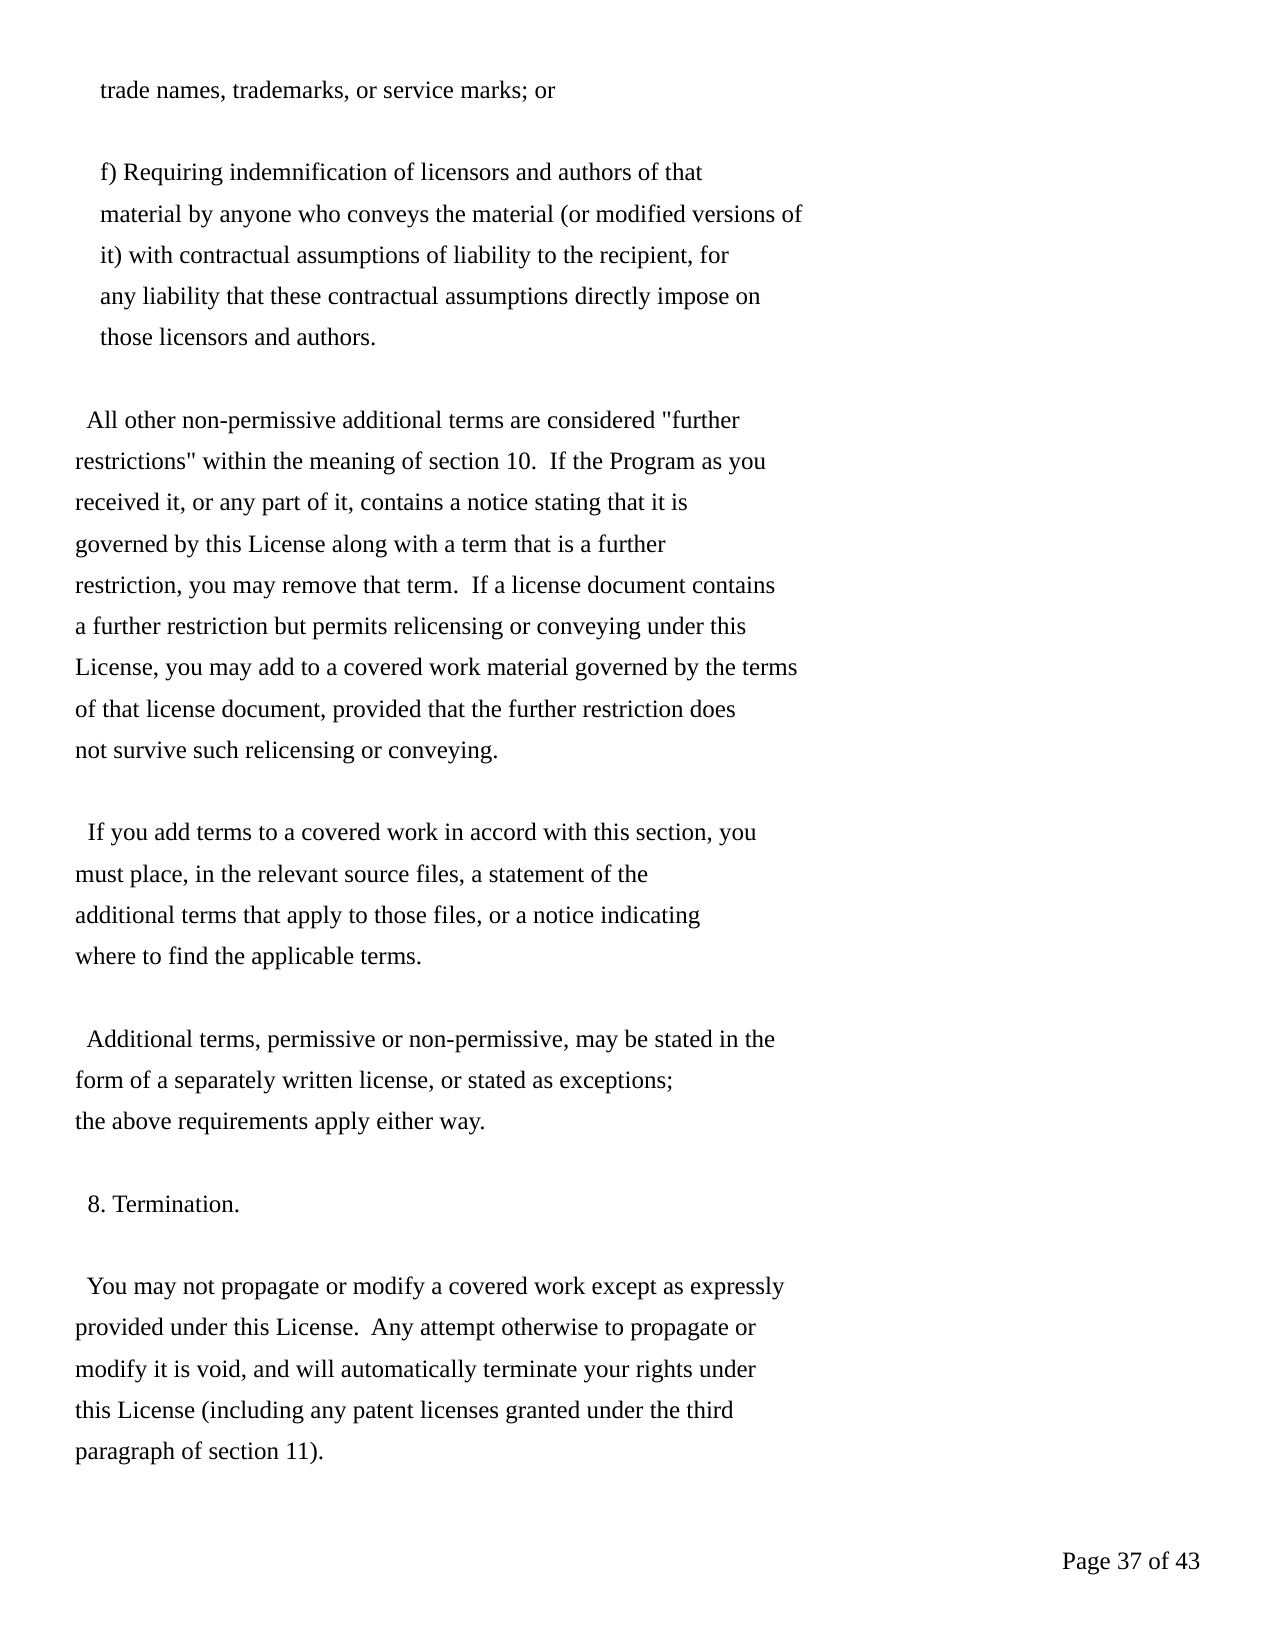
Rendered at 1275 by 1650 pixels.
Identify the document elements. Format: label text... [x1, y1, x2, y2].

text material by anyone who conveys the material (or modified versions of [75, 199, 1200, 227]
text received it, or any part of it, contains a notice stating that it is [75, 487, 1200, 516]
text You may not propagate or modify a covered work except as expressly [75, 1271, 1200, 1300]
text License, you may add to a covered work material governed by the terms [75, 652, 1200, 681]
text must place, in the relevant source files, a statement of the [75, 859, 1200, 887]
text provided under this License. Any attempt otherwise to propagate or [75, 1312, 1200, 1341]
text this License (including any patent licenses granted under the third [75, 1395, 1200, 1424]
text paragraph of section 11). [75, 1436, 1200, 1465]
text a further restriction but permits relicensing or conveying under this [75, 611, 1200, 640]
text of that license document, provided that the further restriction does [75, 694, 1200, 722]
text where to find the applicable terms. [75, 941, 1200, 970]
text any liability that these contractual assumptions directly impose on [75, 281, 1200, 310]
text it) with contractual assumptions of liability to the recipient, for [75, 240, 1200, 269]
text additional terms that apply to those files, or a notice indicating [75, 900, 1200, 929]
text restrictions" within the meaning of section 10. If the Program as you [75, 446, 1200, 475]
text Additional terms, permissive or non-permissive, may be stated in the [75, 1024, 1200, 1052]
text 8. Termination. [75, 1189, 1200, 1217]
text f) Requiring indemnification of licensors and authors of that [75, 157, 1200, 186]
text restriction, you may remove that term. If a license document contains [75, 570, 1200, 599]
text If you add terms to a covered work in accord with this section, you [75, 817, 1200, 846]
text those licensors and authors. [75, 322, 1200, 351]
text governed by this License along with a term that is a further [75, 529, 1200, 557]
text All other non-permissive additional terms are considered "further [75, 405, 1200, 434]
text the above requirements apply either way. [75, 1106, 1200, 1135]
text modify it is void, and will automatically terminate your rights under [75, 1354, 1200, 1382]
text not survive such relicensing or conveying. [75, 735, 1200, 764]
text form of a separately written license, or stated as exceptions; [75, 1065, 1200, 1094]
text trade names, trademarks, or service marks; or [75, 75, 1200, 104]
